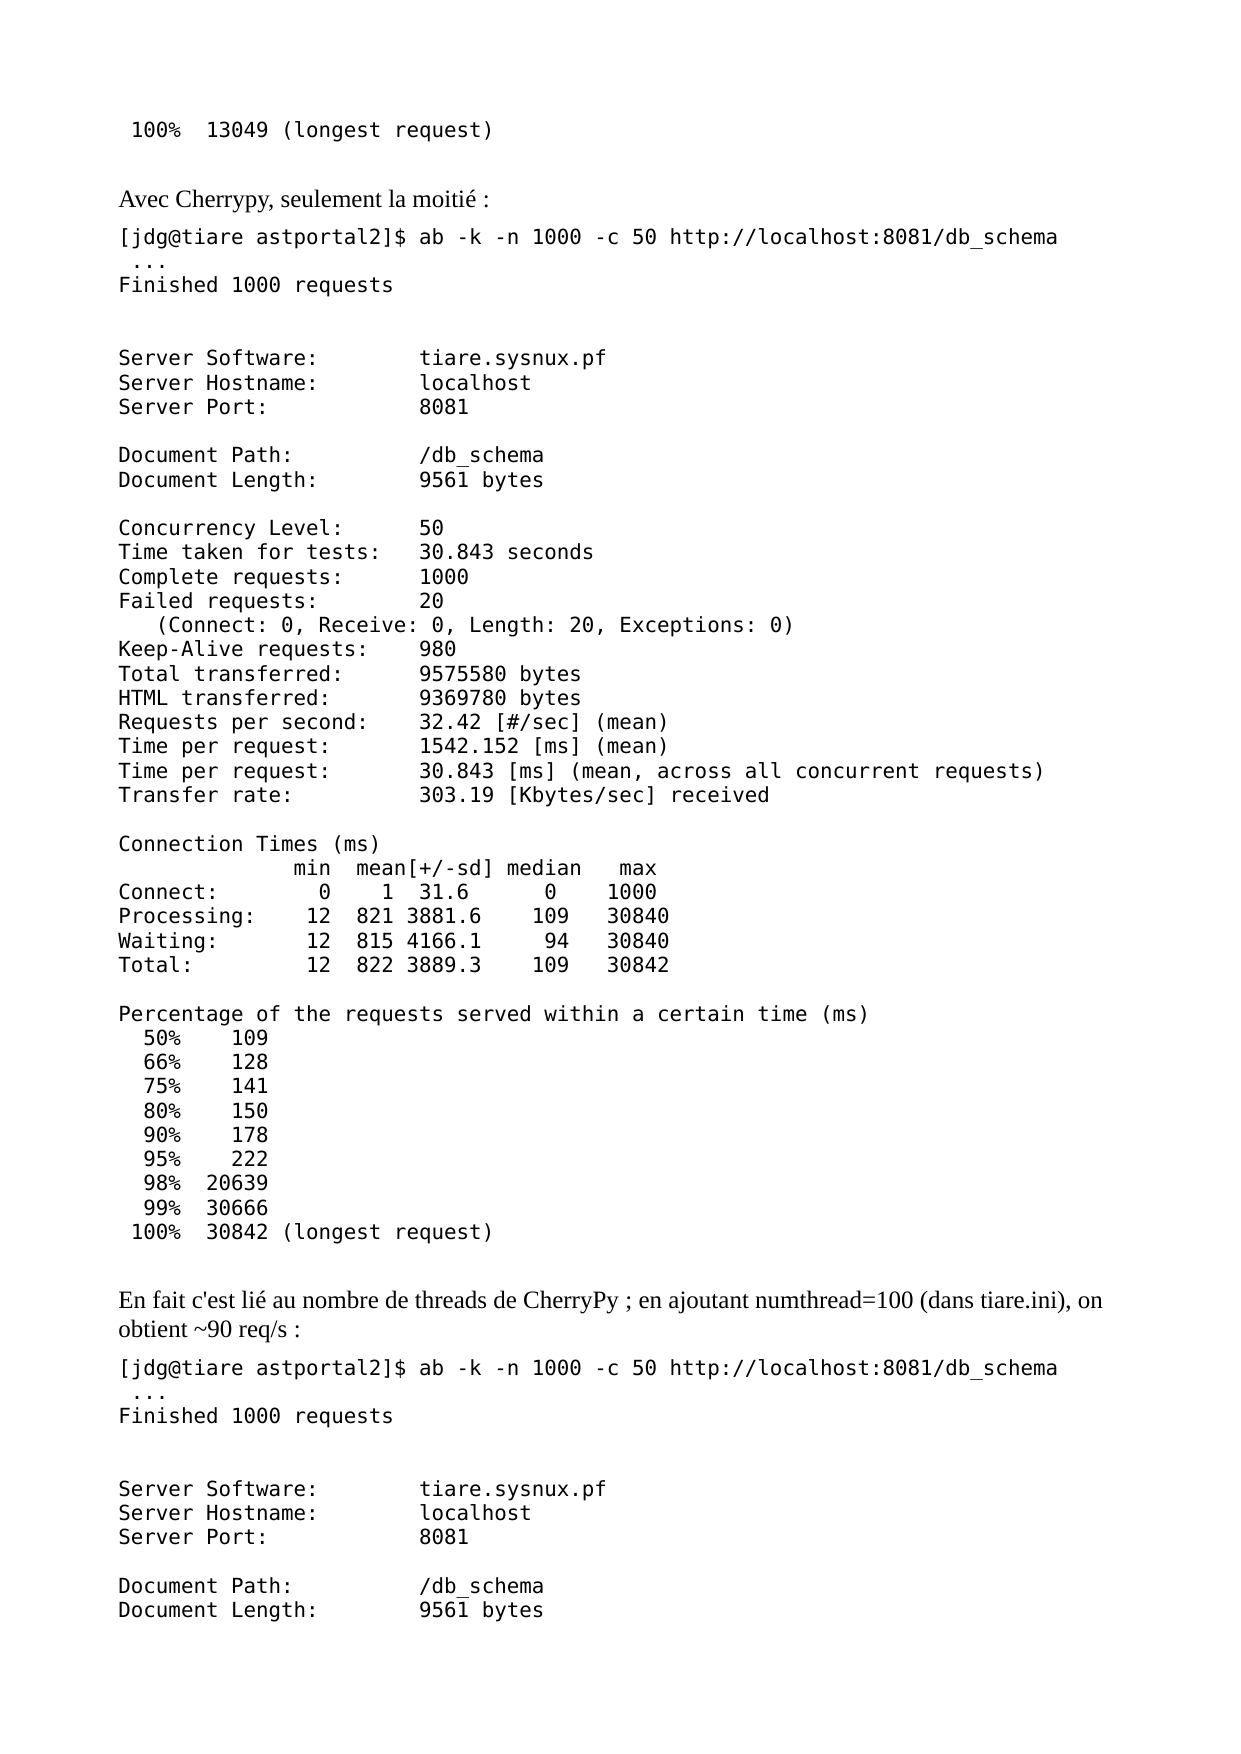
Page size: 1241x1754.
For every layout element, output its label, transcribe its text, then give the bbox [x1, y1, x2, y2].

text 95% 222 [118, 1147, 1122, 1171]
text 75% 141 [118, 1074, 1122, 1099]
text 90% 178 [118, 1123, 1122, 1147]
text Processing: 12 821 3881.6 109 30840 [118, 904, 1122, 929]
text Time taken for tests: 30.843 seconds [118, 540, 1122, 565]
text Server Port: 8081 [118, 395, 1122, 419]
text Complete requests: 1000 [118, 565, 1122, 589]
text Document Length: 9561 bytes [118, 468, 1122, 492]
text (Connect: 0, Receive: 0, Length: 20, Exceptions: 0) [118, 613, 1122, 637]
text Percentage of the requests served within a certain time (ms) [118, 1002, 1122, 1026]
text min mean[+/-sd] median max [118, 856, 1122, 880]
text 80% 150 [118, 1099, 1122, 1123]
text Document Path: /db_schema [118, 443, 1122, 468]
text Document Length: 9561 bytes [118, 1598, 1122, 1622]
text 66% 128 [118, 1050, 1122, 1074]
text Total: 12 822 3889.3 109 30842 [118, 953, 1122, 977]
text Transfer rate: 303.19 [Kbytes/sec] received [118, 783, 1122, 807]
text En fait c'est lié au nombre de threads de CherryPy ; en ajoutant numthread=100 (dans tiare.ini), on obtient ~90 req/s : [118, 1286, 1122, 1343]
text Connection Times (ms) [118, 832, 1122, 856]
text Failed requests: 20 [118, 589, 1122, 613]
text Finished 1000 requests [118, 273, 1122, 298]
text Total transferred: 9575580 bytes [118, 662, 1122, 686]
text Server Software: tiare.sysnux.pf [118, 346, 1122, 371]
text ... [118, 1380, 1122, 1404]
text HTML transferred: 9369780 bytes [118, 686, 1122, 710]
text 98% 20639 [118, 1171, 1122, 1196]
text Requests per second: 32.42 [#/sec] (mean) [118, 710, 1122, 734]
text 100% 13049 (longest request) [118, 118, 1122, 142]
text Time per request: 30.843 [ms] (mean, across all concurrent requests) [118, 759, 1122, 783]
text Server Port: 8081 [118, 1525, 1122, 1550]
text Server Software: tiare.sysnux.pf [118, 1477, 1122, 1501]
text 50% 109 [118, 1026, 1122, 1050]
text Avec Cherrypy, seulement la moitié : [118, 184, 1122, 212]
text Waiting: 12 815 4166.1 94 30840 [118, 929, 1122, 953]
text Server Hostname: localhost [118, 1501, 1122, 1525]
text [jdg@tiare astportal2]$ ab -k -n 1000 -c 50 http://localhost:8081/db_schema [118, 225, 1122, 249]
text Keep-Alive requests: 980 [118, 637, 1122, 662]
text Time per request: 1542.152 [ms] (mean) [118, 734, 1122, 759]
text 99% 30666 [118, 1196, 1122, 1220]
text Server Hostname: localhost [118, 371, 1122, 395]
text Connect: 0 1 31.6 0 1000 [118, 880, 1122, 904]
text Document Path: /db_schema [118, 1574, 1122, 1598]
text Finished 1000 requests [118, 1404, 1122, 1428]
text [jdg@tiare astportal2]$ ab -k -n 1000 -c 50 http://localhost:8081/db_schema [118, 1356, 1122, 1380]
text Concurrency Level: 50 [118, 516, 1122, 540]
text ... [118, 249, 1122, 273]
text 100% 30842 (longest request) [118, 1220, 1122, 1244]
